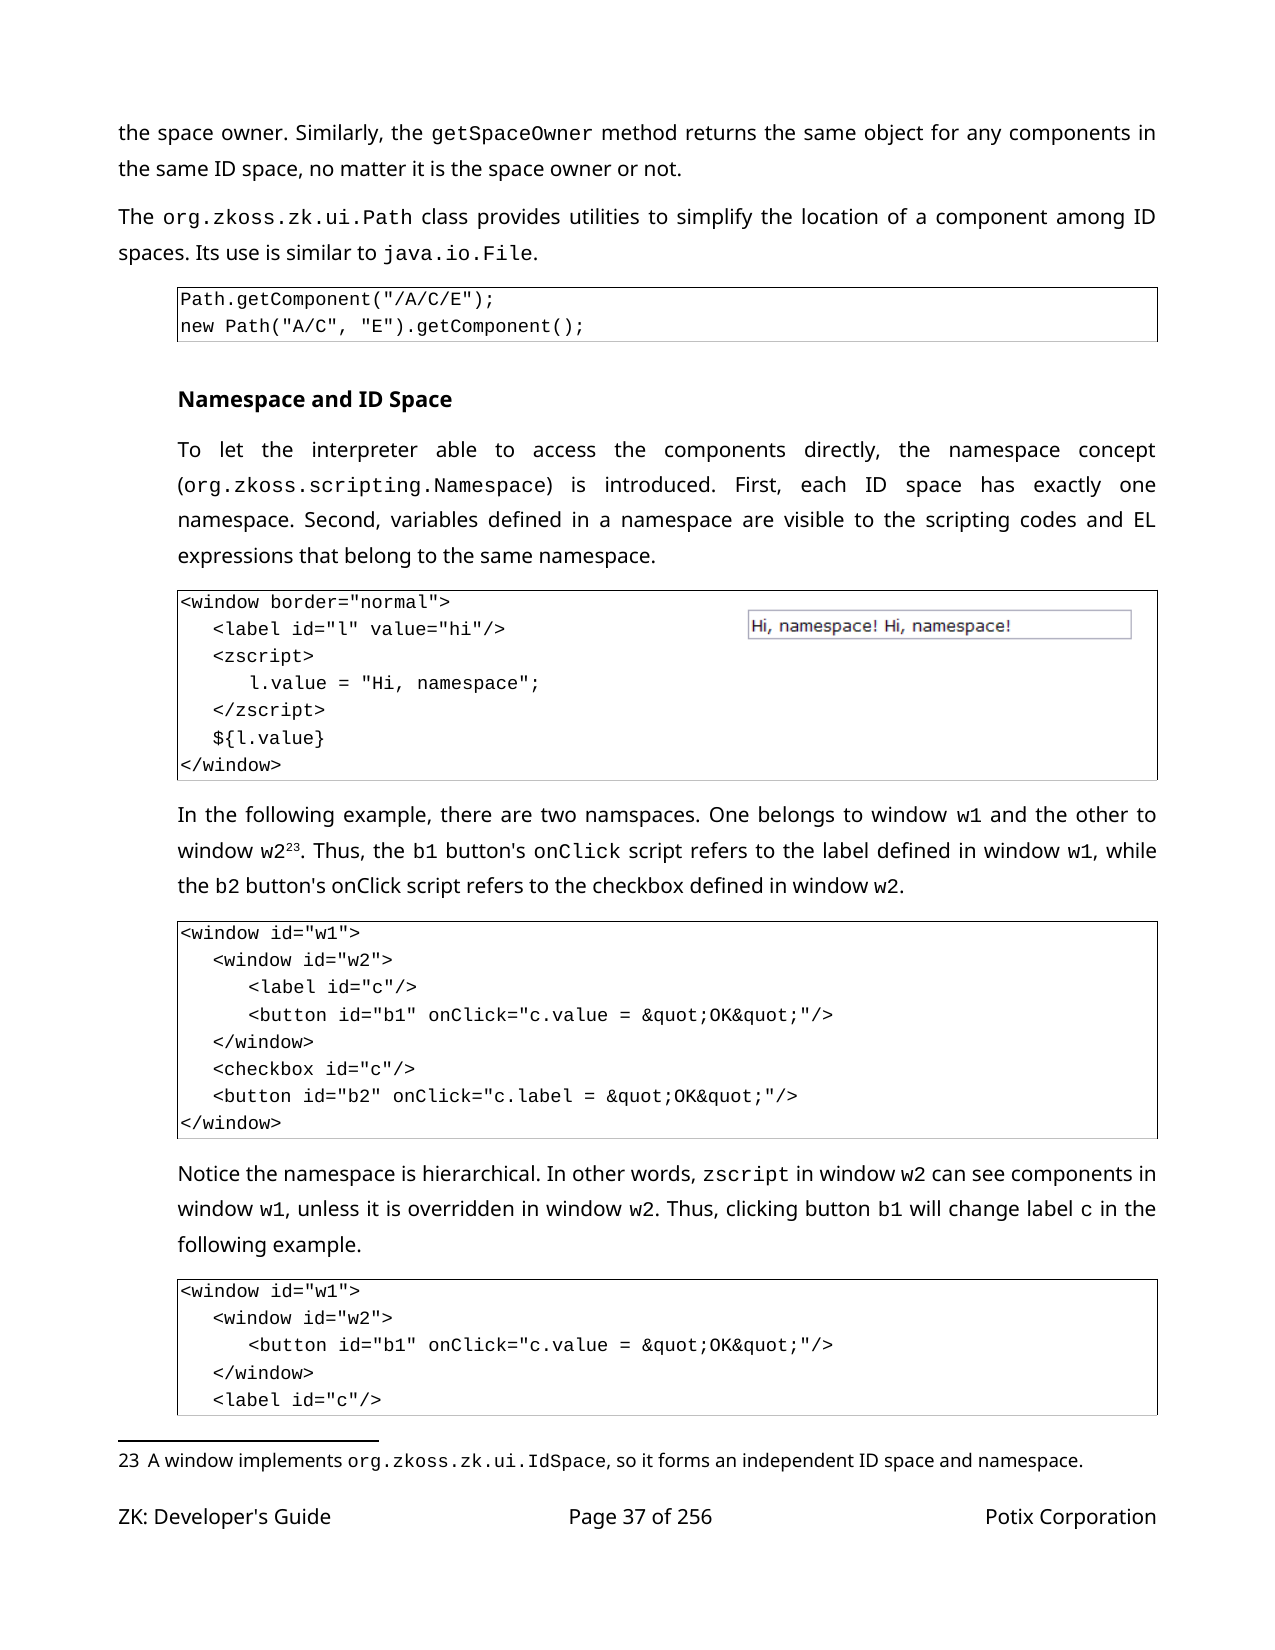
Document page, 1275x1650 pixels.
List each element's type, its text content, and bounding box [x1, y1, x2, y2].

text <button id="b2" onClick="c.label = &quot;OK&quot;"/> [178, 1084, 1157, 1108]
text The org.zkoss.zk.ui.Path class provides utilities to simplify the location of a component among ID spaces. Its use is similar to java.io.File. [118, 202, 1157, 267]
text <label id="c"/> [178, 975, 1157, 999]
text <zscript> [178, 644, 1157, 668]
text To let the interpreter able to access the components directly, the namespace concept (org.zkoss.scripting.Namespace) is introduced. First, each ID space has exactly one namespace. Second, variables defined in a namespace are visible to the scripting codes and EL expressions that belong to the same namespace. [177, 435, 1157, 569]
text <window id="w1"> [178, 922, 1157, 945]
text <button id="b1" onClick="c.value = &quot;OK&quot;"/> [178, 1002, 1157, 1027]
text new Path("A/C", "E").getComponent(); [178, 314, 1157, 341]
text </window> [178, 753, 1157, 780]
text In the following example, there are two namspaces. One belongs to window w1 and the other to window w2. Thus, the b1 button's onClick script refers to the label defined in window w1, while the b2 button's onClick script refers to the checkbox defined in window w2. [177, 801, 1157, 900]
text l.value = "Hi, namespace"; [178, 671, 1157, 695]
text <window id="w1"> [178, 1280, 1157, 1303]
subtitle Namespace and ID Space [177, 384, 1157, 414]
text <window id="w2"> [178, 1306, 1157, 1330]
text <window border="normal"> [178, 591, 1157, 614]
text Notice the namespace is hierarchical. In other words, zscript in window w2 can see components in window w1, unless it is overridden in window w2. Thus, clicking button b1 will change label c in the following example. [177, 1159, 1157, 1258]
text <label id="l" value="hi"/> [178, 617, 743, 641]
text the space owner. Similarly, the getSpaceOwner method returns the same object for any components in the same ID space, no matter it is the space owner or not. [118, 118, 1157, 182]
text </window> [178, 1361, 1157, 1385]
picture [743, 606, 1137, 642]
text A window implements org.zkoss.zk.ui.IdSpace, so it forms an independent ID space and namespace. [118, 1447, 1157, 1473]
text </window> [178, 1029, 1157, 1054]
text <button id="b1" onClick="c.value = &quot;OK&quot;"/> [178, 1333, 1157, 1358]
text Path.getComponent("/A/C/E"); [178, 288, 1157, 311]
text <window id="w2"> [178, 948, 1157, 972]
text <checkbox id="c"/> [178, 1057, 1157, 1081]
text </window> [178, 1111, 1157, 1138]
text </zscript> [178, 698, 1157, 723]
text ${l.value} [178, 726, 1157, 750]
text <label id="c"/> [178, 1388, 1157, 1415]
